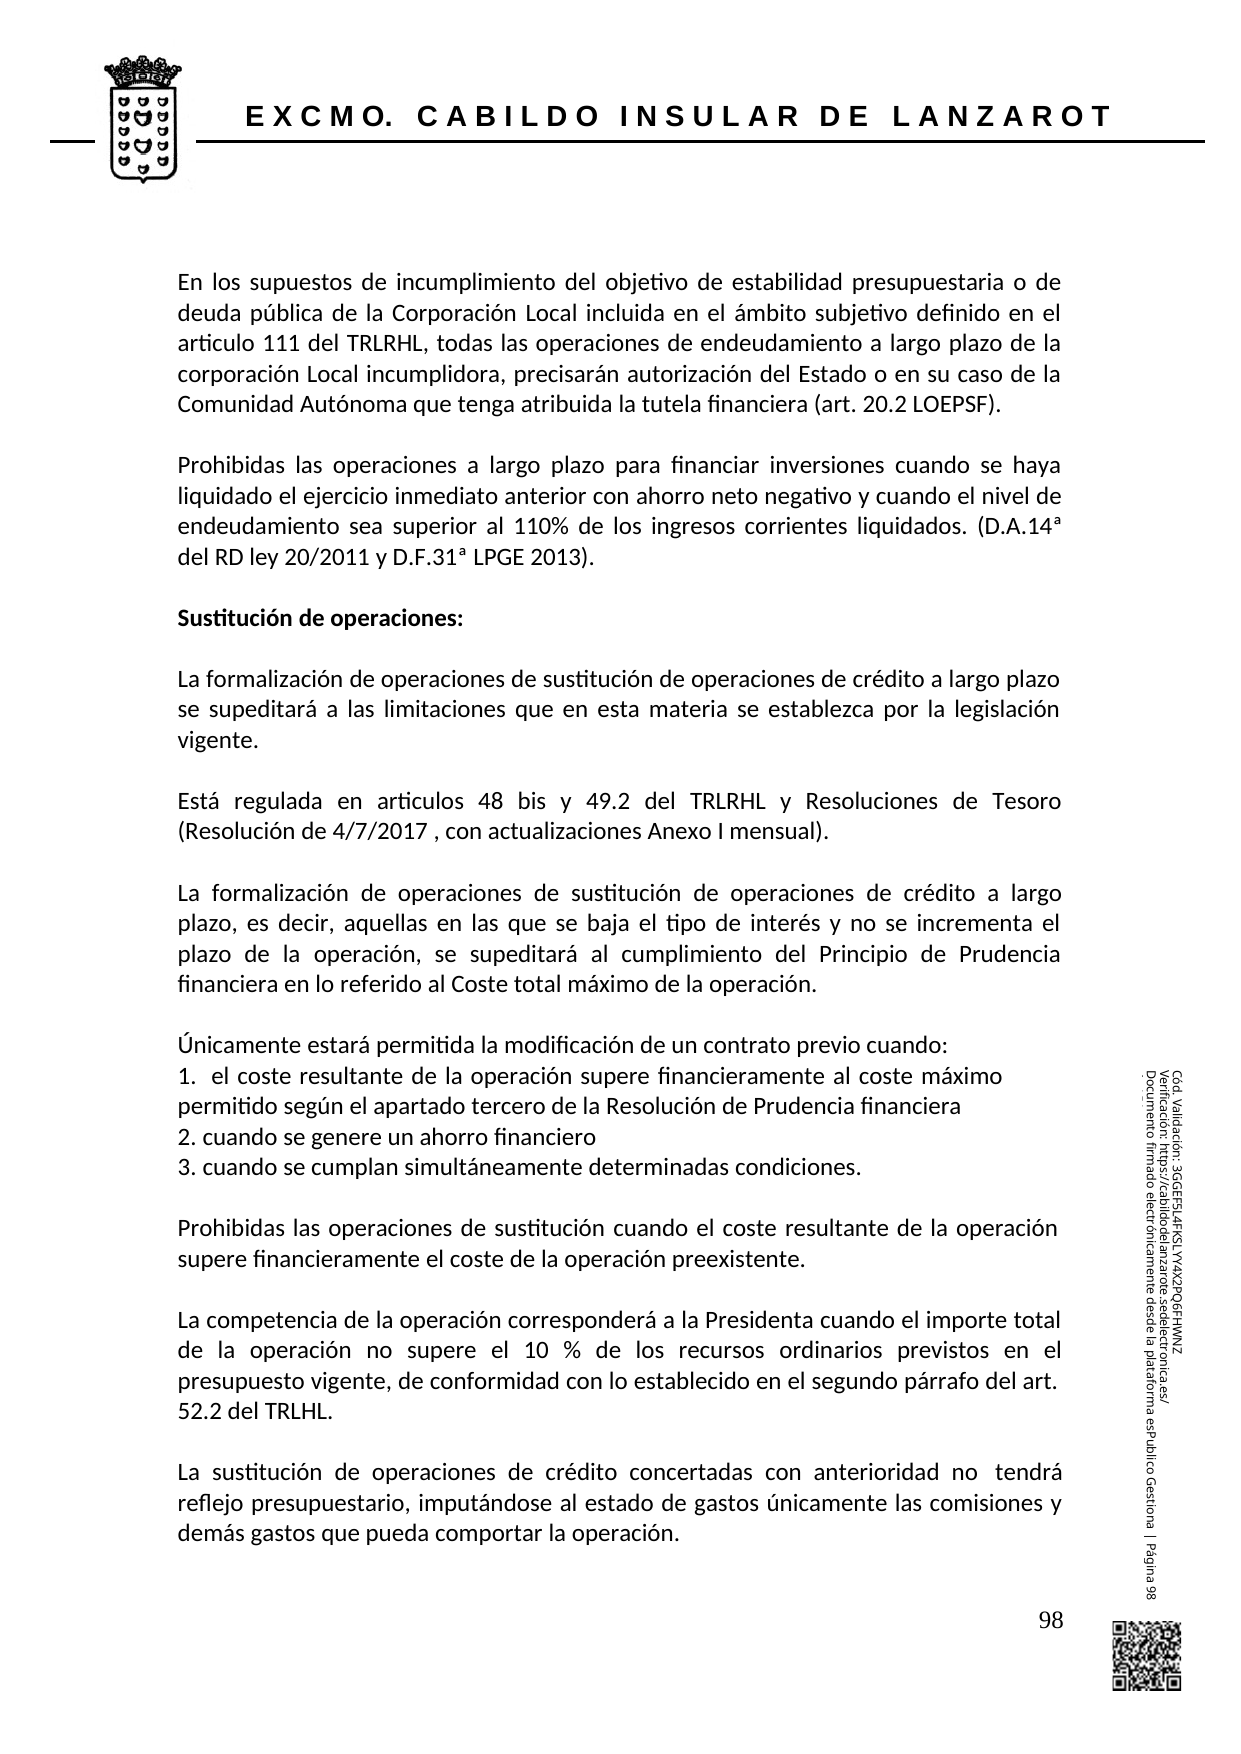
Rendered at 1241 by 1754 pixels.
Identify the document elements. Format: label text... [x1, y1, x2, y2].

text La sustitución de operaciones de crédito concertadas con anterioridad no tendrá reflejo presupuestario, imputándose al estado de gastos únicamente las comisiones y demás gastos que pueda comportar la operación. [177, 1456, 1063, 1548]
text Únicamente estará permitida la modificación de un contrato previo cuando: [177, 1029, 1192, 1060]
text 52.2 del TRLHL. [177, 1396, 1143, 1426]
text En los supuestos de incumplimiento del objetivo de estabilidad presupuestaria o de deuda pública de la Corporación Local incluida en el ámbito subjetivo definido en el articulo 111 del TRLRHL, todas las operaciones de endeudamiento a largo plazo de la corporación Local incumplidora, precisarán autorización del Estado o en su caso de la Comunidad Autónoma que tenga atribuida la tutela financiera (art. 20.2 LOEPSF). [177, 266, 1063, 419]
list Documento firmado electrónicamente desde la plataforma esPublico Gestiona | Página 98 de 151 [1143, 1070, 1158, 1611]
text Prohibidas las operaciones a largo plazo para financiar inversiones cuando se haya liquidado el ejercicio inmediato anterior con ahorro neto negativo y cuando el nivel de endeudamiento sea superior al 110% de los ingresos corrientes liquidados. (D.A.14ª del RD ley 20/2011 y D.F.31ª LPGE 2013). [177, 449, 1063, 571]
picture [95, 39, 196, 193]
text La formalización de operaciones de sustitución de operaciones de crédito a largo plazo, es decir, aquellas en las que se baja el tipo de interés y no se incrementa el plazo de la operación, se supeditará al cumplimiento del Principio de Prudencia financiera en lo referido al Coste total máximo de la operación. [177, 877, 1062, 999]
text La formalización de operaciones de sustitución de operaciones de crédito a largo plazo se supeditará a las limitaciones que en esta materia se establezca por la legislación vigente. [177, 663, 1062, 754]
text La competencia de la operación corresponderá a la Presidenta cuando el importe total de la operación no supere el 10 % de los recursos ordinarios previstos en el presupuesto vigente, de conformidad con lo establecido en el segundo párrafo del art. [177, 1304, 1062, 1396]
list Verificación: https://cabildodelanzarote.sedelectronica.es/ [1158, 1070, 1171, 1611]
text Está regulada en articulos 48 bis y 49.2 del TRLRHL y Resoluciones de Tesoro (Resolución de 4/7/2017 , con actualizaciones Anexo I mensual). [177, 785, 1062, 846]
list cuando se genere un ahorro financiero [177, 1121, 1143, 1151]
subtitle Sustitución de operaciones: [177, 602, 1192, 632]
list cuando se cumplan simultáneamente determinadas condiciones. [177, 1151, 1143, 1182]
list Cód. Validación: 3GGEF5L4FKSLYY4X2PQ6FHWNZ [1171, 1070, 1184, 1611]
text 98 [164, 1605, 1063, 1634]
picture [1112, 1621, 1182, 1691]
list el coste resultante de la operación supere financieramente al coste máximo permitido según el apartado tercero de la Resolución de Prudencia financiera [177, 1060, 1062, 1121]
text Prohibidas las operaciones de sustitución cuando el coste resultante de la operación supere financieramente el coste de la operación preexistente. [177, 1212, 1068, 1273]
